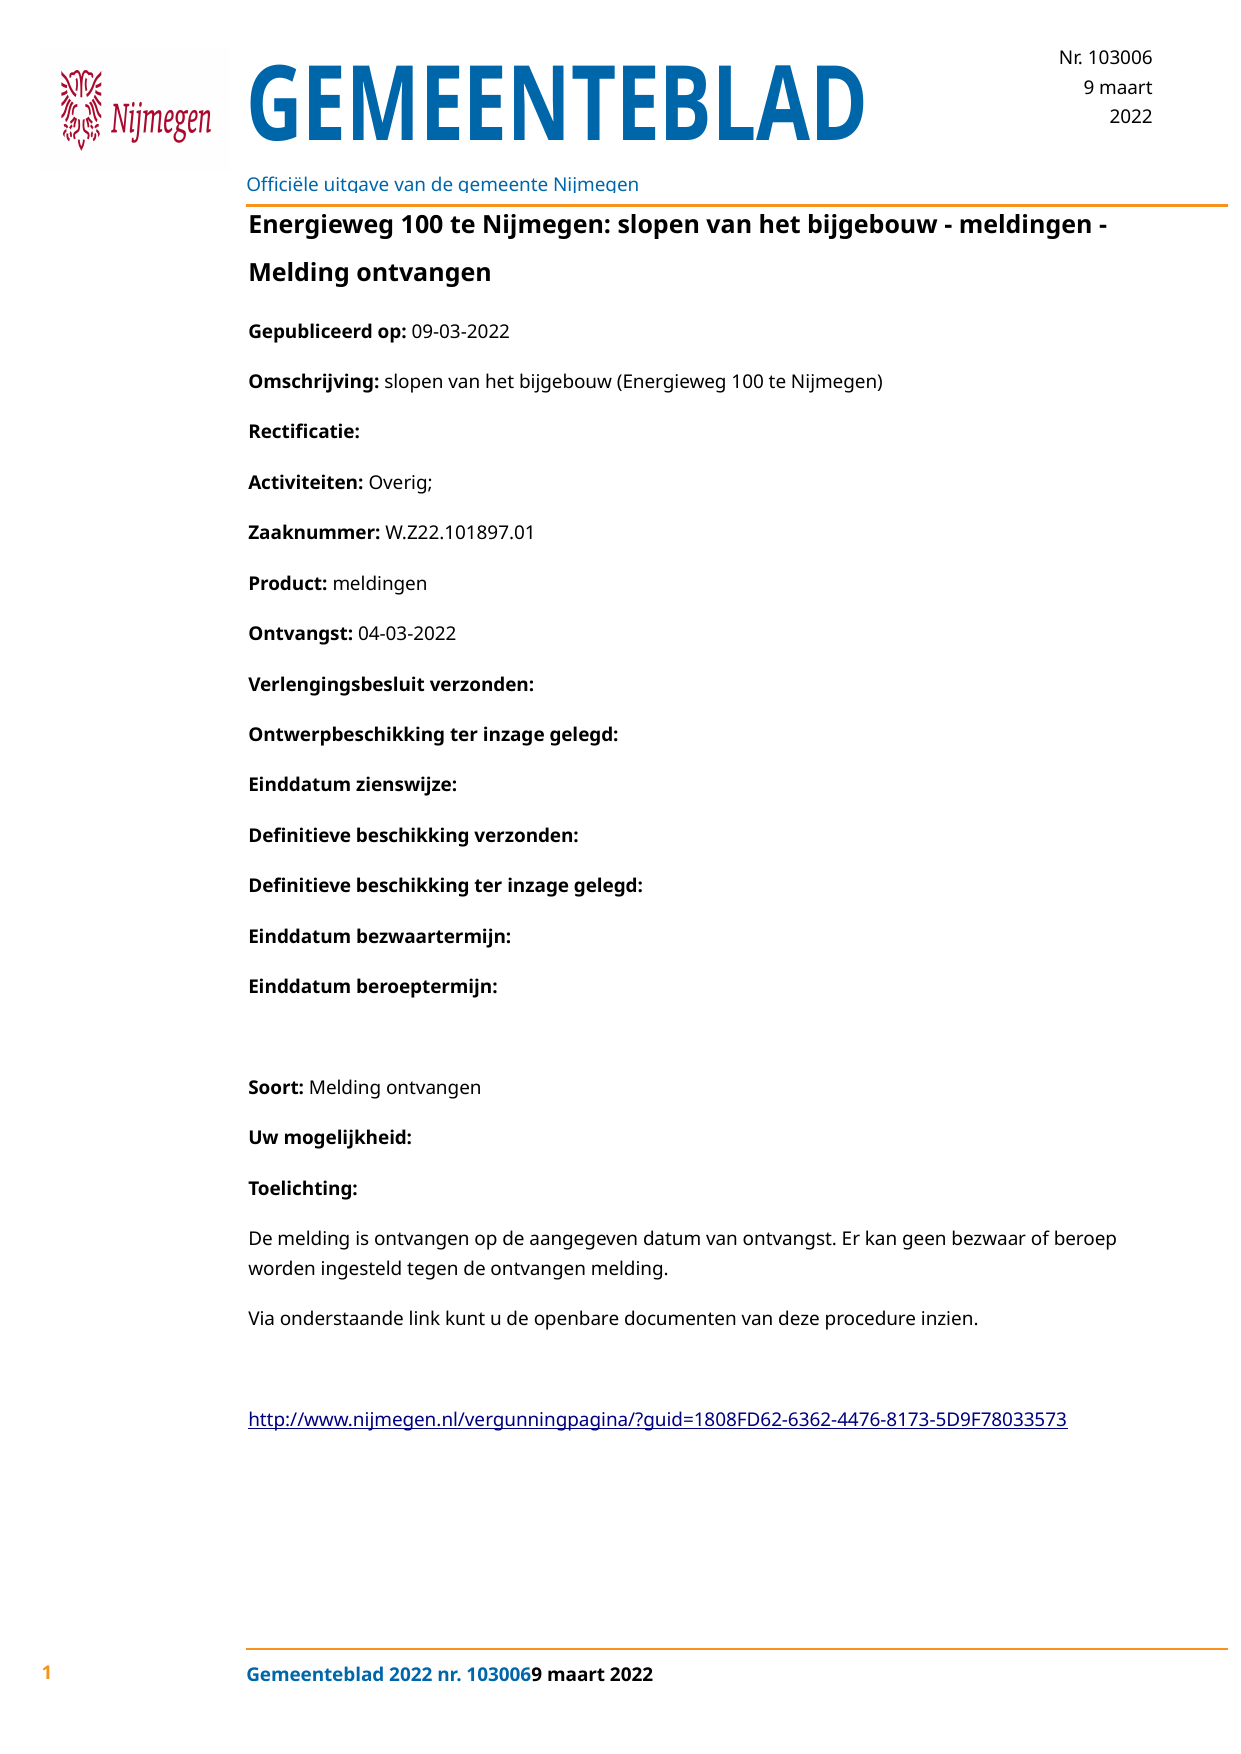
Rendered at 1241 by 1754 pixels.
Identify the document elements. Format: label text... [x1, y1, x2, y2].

text http://www.nijmegen.nl/vergunningpagina/?guid=1808FD62-6362-4476-8173-5D9F78033573 [248, 1406, 1152, 1432]
text Soort: Melding ontvangen [248, 1074, 1152, 1100]
text Toelichting: [248, 1175, 1152, 1201]
text Energieweg 100 te Nijmegen: slopen van het bijgebouw - meldingen - Melding ontvangen [248, 207, 1152, 288]
text Rectificatie: [248, 419, 1152, 444]
text Ontwerpbeschikking ter inzage gelegd: [248, 721, 1152, 747]
text De melding is ontvangen op de aangegeven datum van ontvangst. Er kan geen bezwaar of beroep worden ingesteld tegen de ontvangen melding. [248, 1225, 1152, 1281]
text Uw mogelijkheid: [248, 1124, 1152, 1150]
text Activiteiten: Overig; [248, 469, 1152, 495]
text Definitieve beschikking verzonden: [248, 822, 1152, 848]
text Einddatum beroeptermijn: [248, 973, 1152, 999]
text Gepubliceerd op: 09-03-2022 [248, 318, 1152, 344]
picture [41, 47, 231, 172]
text Verlengingsbesluit verzonden: [248, 671, 1152, 697]
text Einddatum bezwaartermijn: [248, 923, 1152, 949]
text Einddatum zienswijze: [248, 772, 1152, 797]
text Via onderstaande link kunt u de openbare documenten van deze procedure inzien. [248, 1305, 1152, 1331]
text Product: meldingen [248, 570, 1152, 596]
text Ontvangst: 04-03-2022 [248, 620, 1152, 646]
text Omschrijving: slopen van het bijgebouw (Energieweg 100 te Nijmegen) [248, 368, 1152, 394]
text Definitieve beschikking ter inzage gelegd: [248, 872, 1152, 898]
text Zaaknummer: W.Z22.101897.01 [248, 519, 1152, 545]
